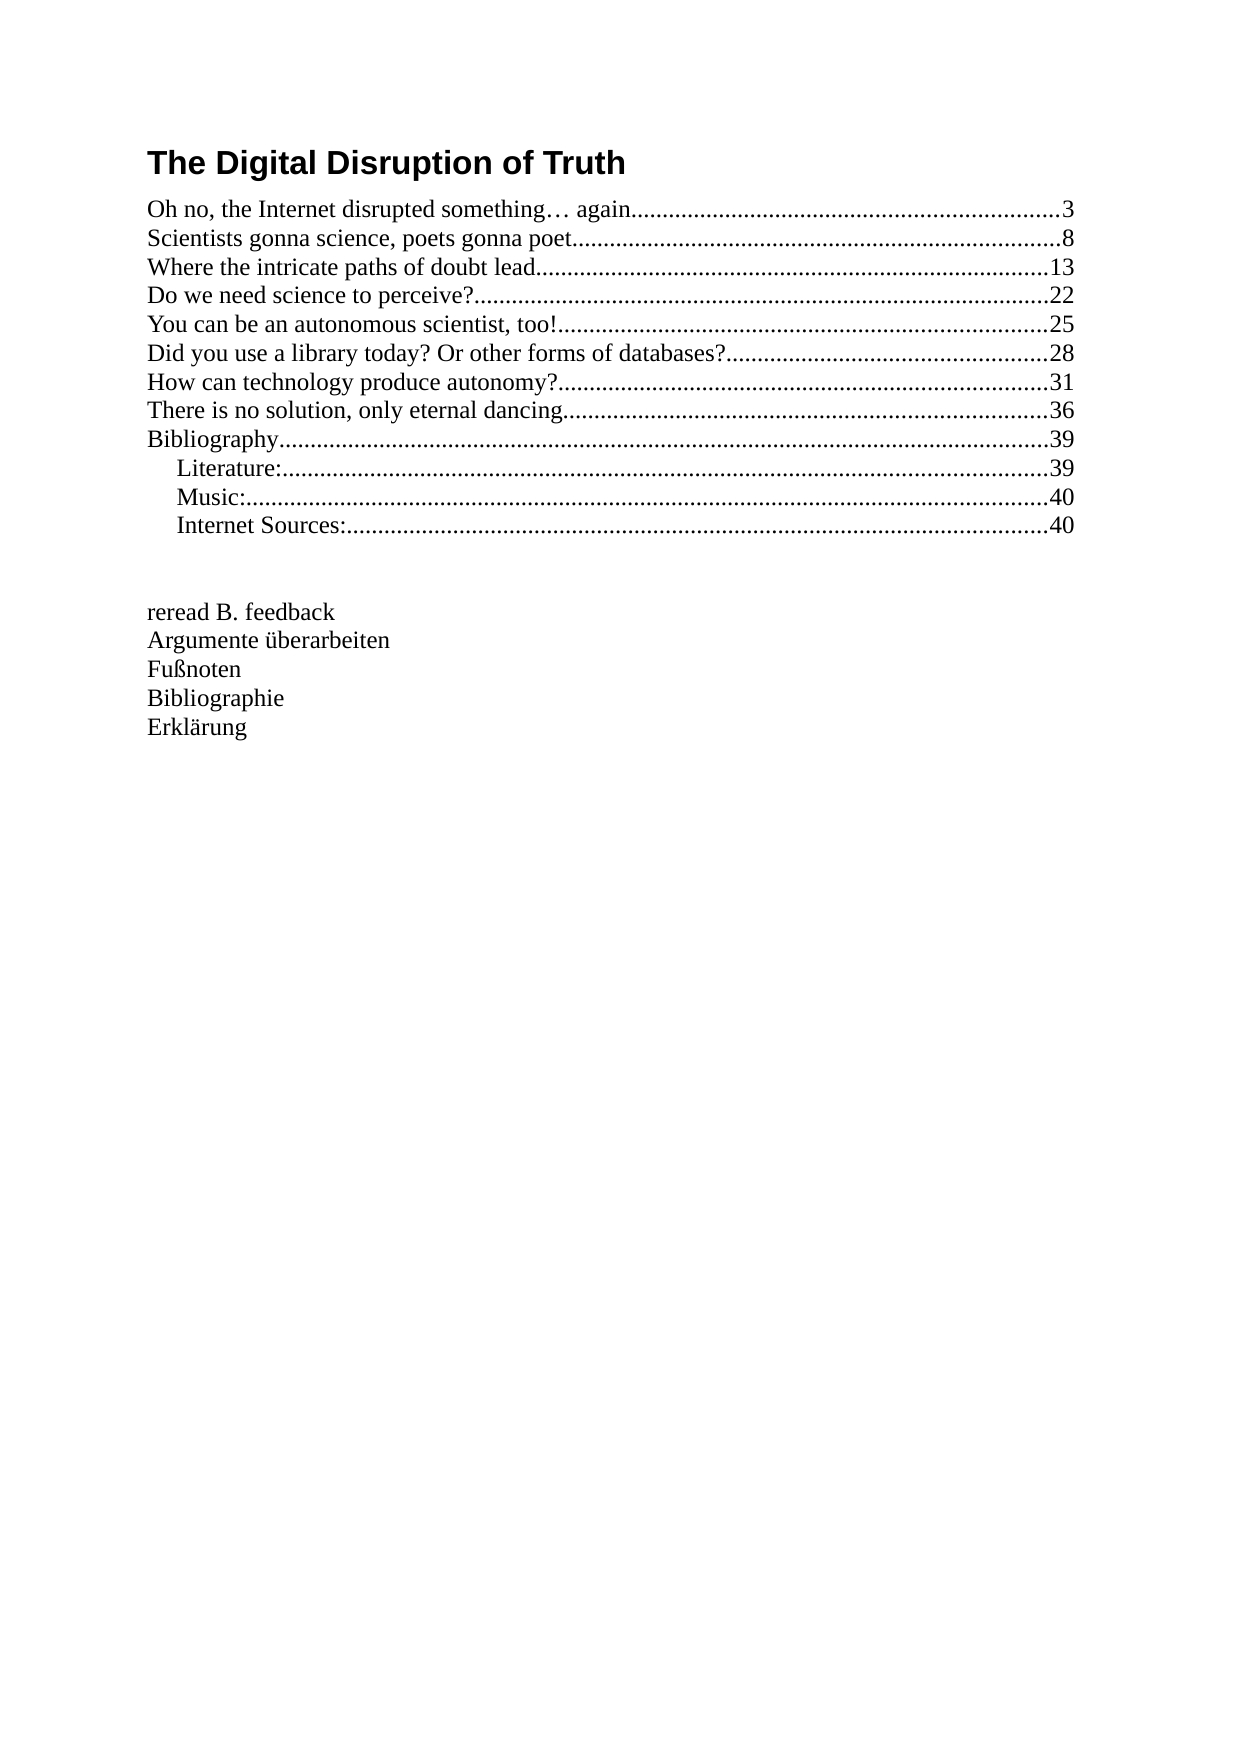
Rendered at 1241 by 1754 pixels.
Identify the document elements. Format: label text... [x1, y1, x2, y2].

text Scientists gonna science, poets gonna poet 8 [147, 223, 1074, 252]
text Erklärung [147, 712, 1074, 740]
text Internet Sources: 40 [176, 510, 1074, 539]
text Where the intricate paths of doubt lead 13 [147, 252, 1074, 280]
text Literature: 39 [176, 453, 1074, 482]
text Do we need science to perceive? 22 [147, 280, 1074, 309]
text Music: 40 [176, 482, 1074, 510]
text There is no solution, only eternal dancing 36 [147, 395, 1074, 424]
text Argumente überarbeiten [147, 625, 1074, 654]
text How can technology produce autonomy? 31 [147, 367, 1074, 395]
text You can be an autonomous scientist, too! 25 [147, 309, 1074, 338]
text reread B. feedback [147, 597, 1074, 625]
text Bibliographie [147, 683, 1074, 712]
text Fußnoten [147, 654, 1074, 683]
text Oh no, the Internet disrupted something… again 3 [147, 194, 1074, 223]
text Bibliography 39 [147, 424, 1074, 453]
text Did you use a library today? Or other forms of databases? 28 [147, 338, 1074, 367]
subtitle The Digital Disruption of Truth [147, 143, 1074, 182]
